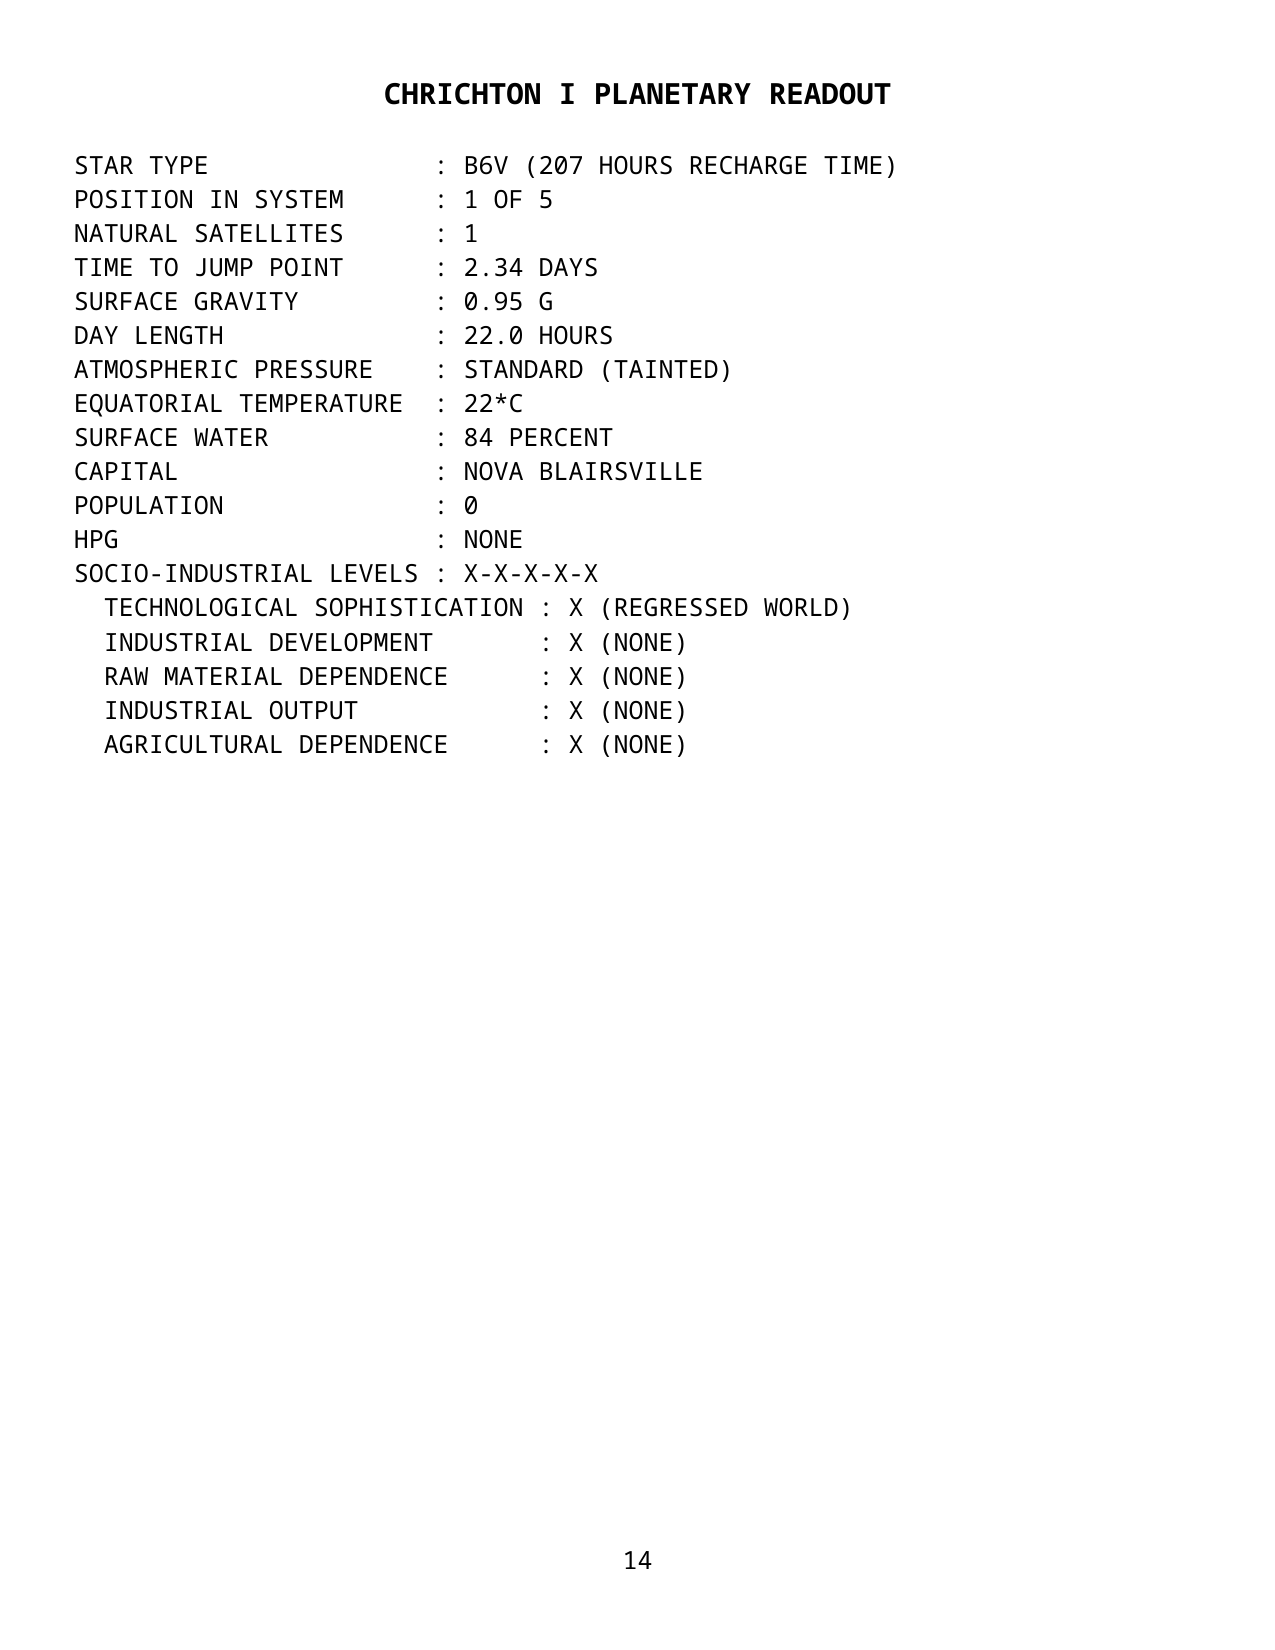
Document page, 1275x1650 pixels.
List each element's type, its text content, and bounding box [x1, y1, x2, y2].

text SURFACE WATER : 84 PERCENT [73, 420, 1201, 454]
text STAR TYPE : B6V (207 HOURS RECHARGE TIME) POSITION IN SYSTEM : 1 OF 5 [73, 147, 1201, 215]
text SURFACE GRAVITY : 0.95 G [73, 283, 1201, 318]
text INDUSTRIAL DEVELOPMENT : X (NONE) [73, 624, 1201, 658]
text NATURAL SATELLITES : 1 [73, 215, 1201, 249]
text ATMOSPHERIC PRESSURE : STANDARD (TAINTED) [73, 352, 1201, 386]
text AGRICULTURAL DEPENDENCE : X (NONE) [73, 726, 1201, 760]
text TIME TO JUMP POINT : 2.34 DAYS [73, 249, 1201, 283]
text SOCIO-INDUSTRIAL LEVELS : X-X-X-X-X [73, 556, 1201, 590]
subtitle CHRICHTON I PLANETARY READOUT [73, 73, 1201, 113]
text POPULATION : 0 [73, 488, 1201, 522]
text EQUATORIAL TEMPERATURE : 22*C [73, 386, 1201, 420]
text INDUSTRIAL OUTPUT : X (NONE) [73, 692, 1201, 726]
text DAY LENGTH : 22.0 HOURS [73, 318, 1201, 352]
text TECHNOLOGICAL SOPHISTICATION : X (REGRESSED WORLD) [73, 590, 1201, 624]
text RAW MATERIAL DEPENDENCE : X (NONE) [73, 658, 1201, 692]
text CAPITAL : NOVA BLAIRSVILLE [73, 454, 1201, 488]
text HPG : NONE [73, 522, 1201, 556]
